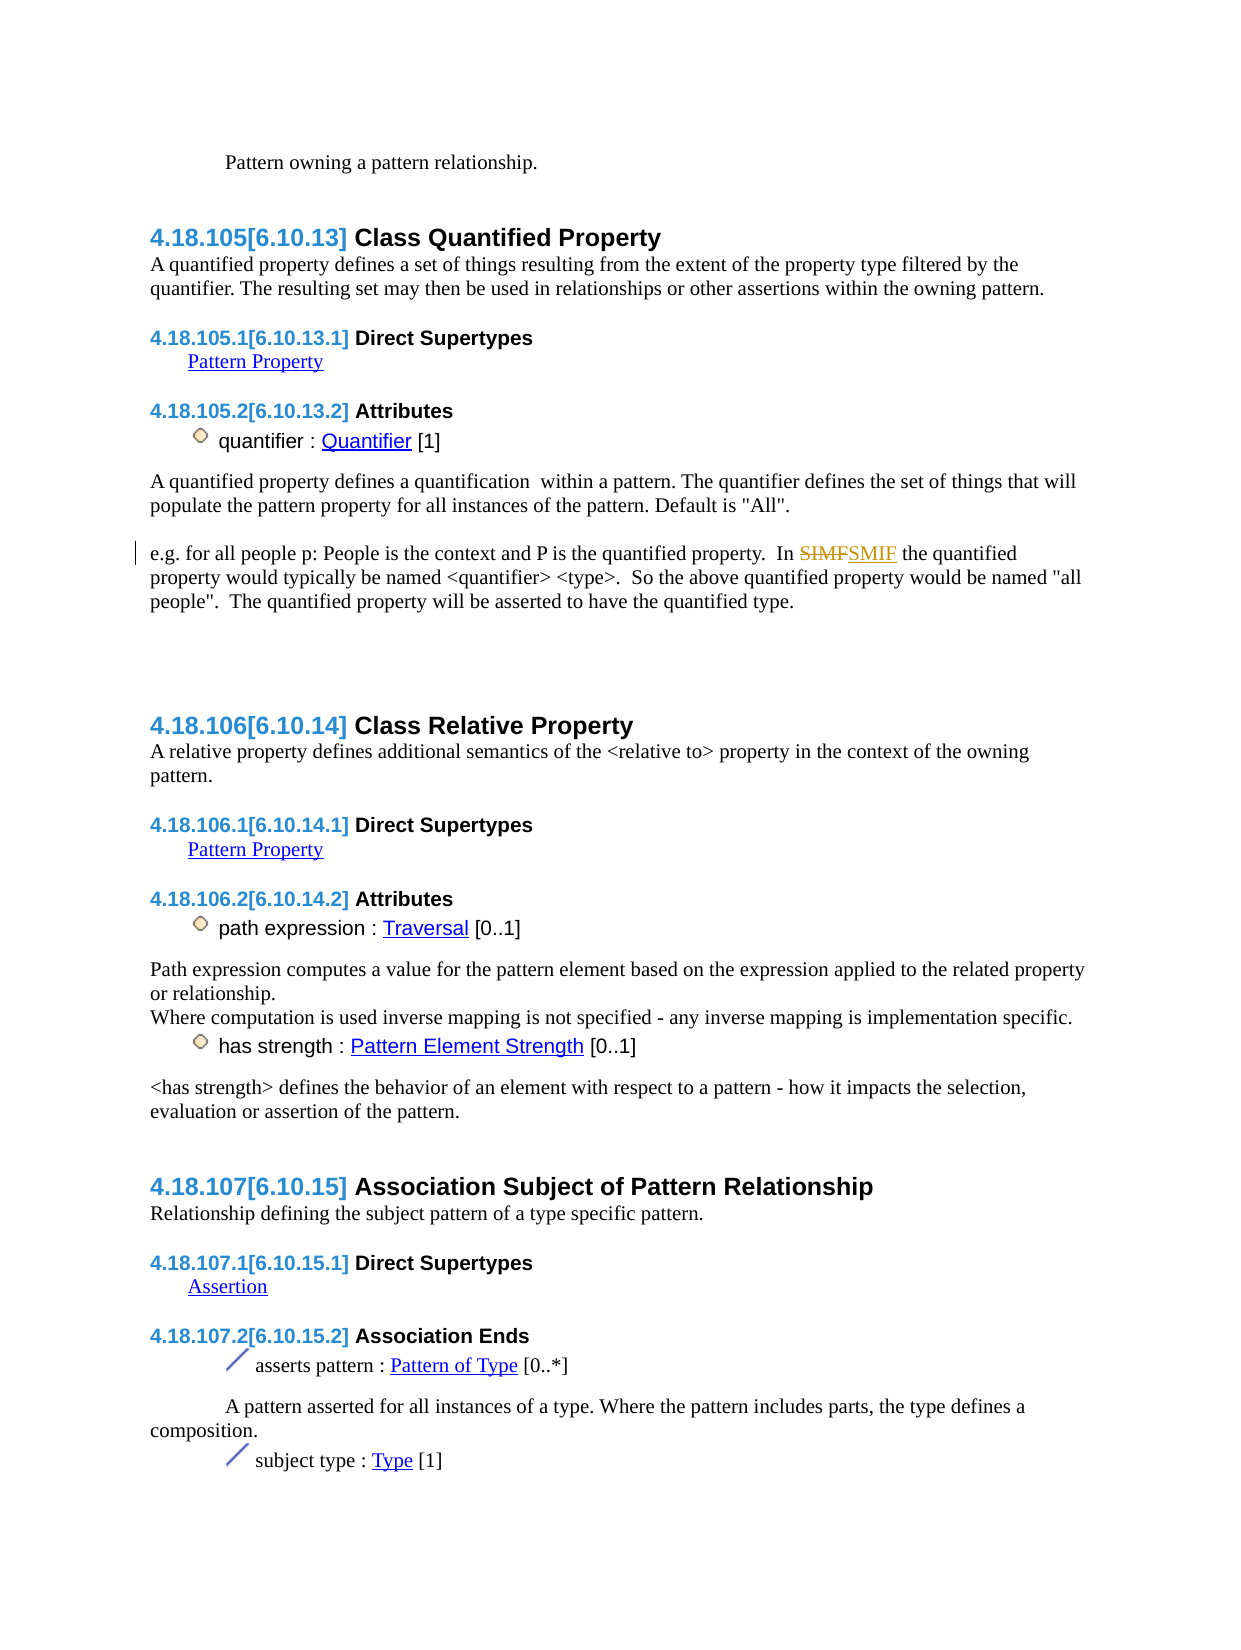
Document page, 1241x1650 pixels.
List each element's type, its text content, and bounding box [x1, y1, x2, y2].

subtitle Attributes [150, 399, 1090, 423]
picture [187, 423, 213, 448]
subtitle Class Relative Property [150, 711, 1090, 739]
text Pattern owning a pattern relationship. [150, 150, 1090, 174]
picture [187, 910, 213, 936]
text A quantified property defines a quantification within a pattern. The quantifier defines the set of things that will populate the pattern property for all instances of the pattern. Default is "All". e.g. for all people p: People is the context and P is the quantified property. In SMIF the quantified property would typically be named <quantifier> <type>. So the above quantified property would be named "all people". The quantified property will be asserted to have the quantified type. [150, 469, 1090, 662]
subtitle Association Ends [150, 1324, 1090, 1348]
text asserts pattern : Pattern of Type [0..*] [150, 1348, 1090, 1377]
subtitle Association Subject of Pattern Relationship [150, 1172, 1090, 1201]
text Assertion [187, 1274, 1090, 1298]
text quantifier : Quantifier [1] [187, 423, 1090, 452]
subtitle Direct Supertypes [150, 813, 1090, 837]
text path expression : Traversal [0..1] [187, 911, 1090, 940]
picture [225, 1347, 251, 1373]
picture [225, 1442, 251, 1468]
text Pattern Property [187, 349, 1090, 373]
text <has strength> defines the behavior of an element with respect to a pattern - how it impacts the selection, evaluation or assertion of the pattern. [150, 1075, 1090, 1123]
subtitle Class Quantified Property [150, 223, 1090, 252]
picture [187, 1028, 213, 1054]
text subject type : Type [1] [150, 1442, 1090, 1472]
text has strength : Pattern Element Strength [0..1] [187, 1029, 1090, 1058]
subtitle Attributes [150, 887, 1090, 911]
subtitle Direct Supertypes [150, 326, 1090, 349]
text Relationship defining the subject pattern of a type specific pattern. [150, 1201, 1090, 1225]
subtitle Direct Supertypes [150, 1250, 1090, 1274]
text A quantified property defines a set of things resulting from the extent of the property type filtered by the quantifier. The resulting set may then be used in relationships or other assertions within the owning pattern. [150, 252, 1090, 300]
text A pattern asserted for all instances of a type. Where the pattern includes parts, the type defines a composition. [150, 1394, 1090, 1442]
text A relative property defines additional semantics of the <relative to> property in the context of the owning pattern. [150, 739, 1090, 787]
text Pattern Property [187, 837, 1090, 861]
text Path expression computes a value for the pattern element based on the expression applied to the related property or relationship. Where computation is used inverse mapping is not specified - any inverse mapping is implementation specific. [150, 957, 1090, 1029]
